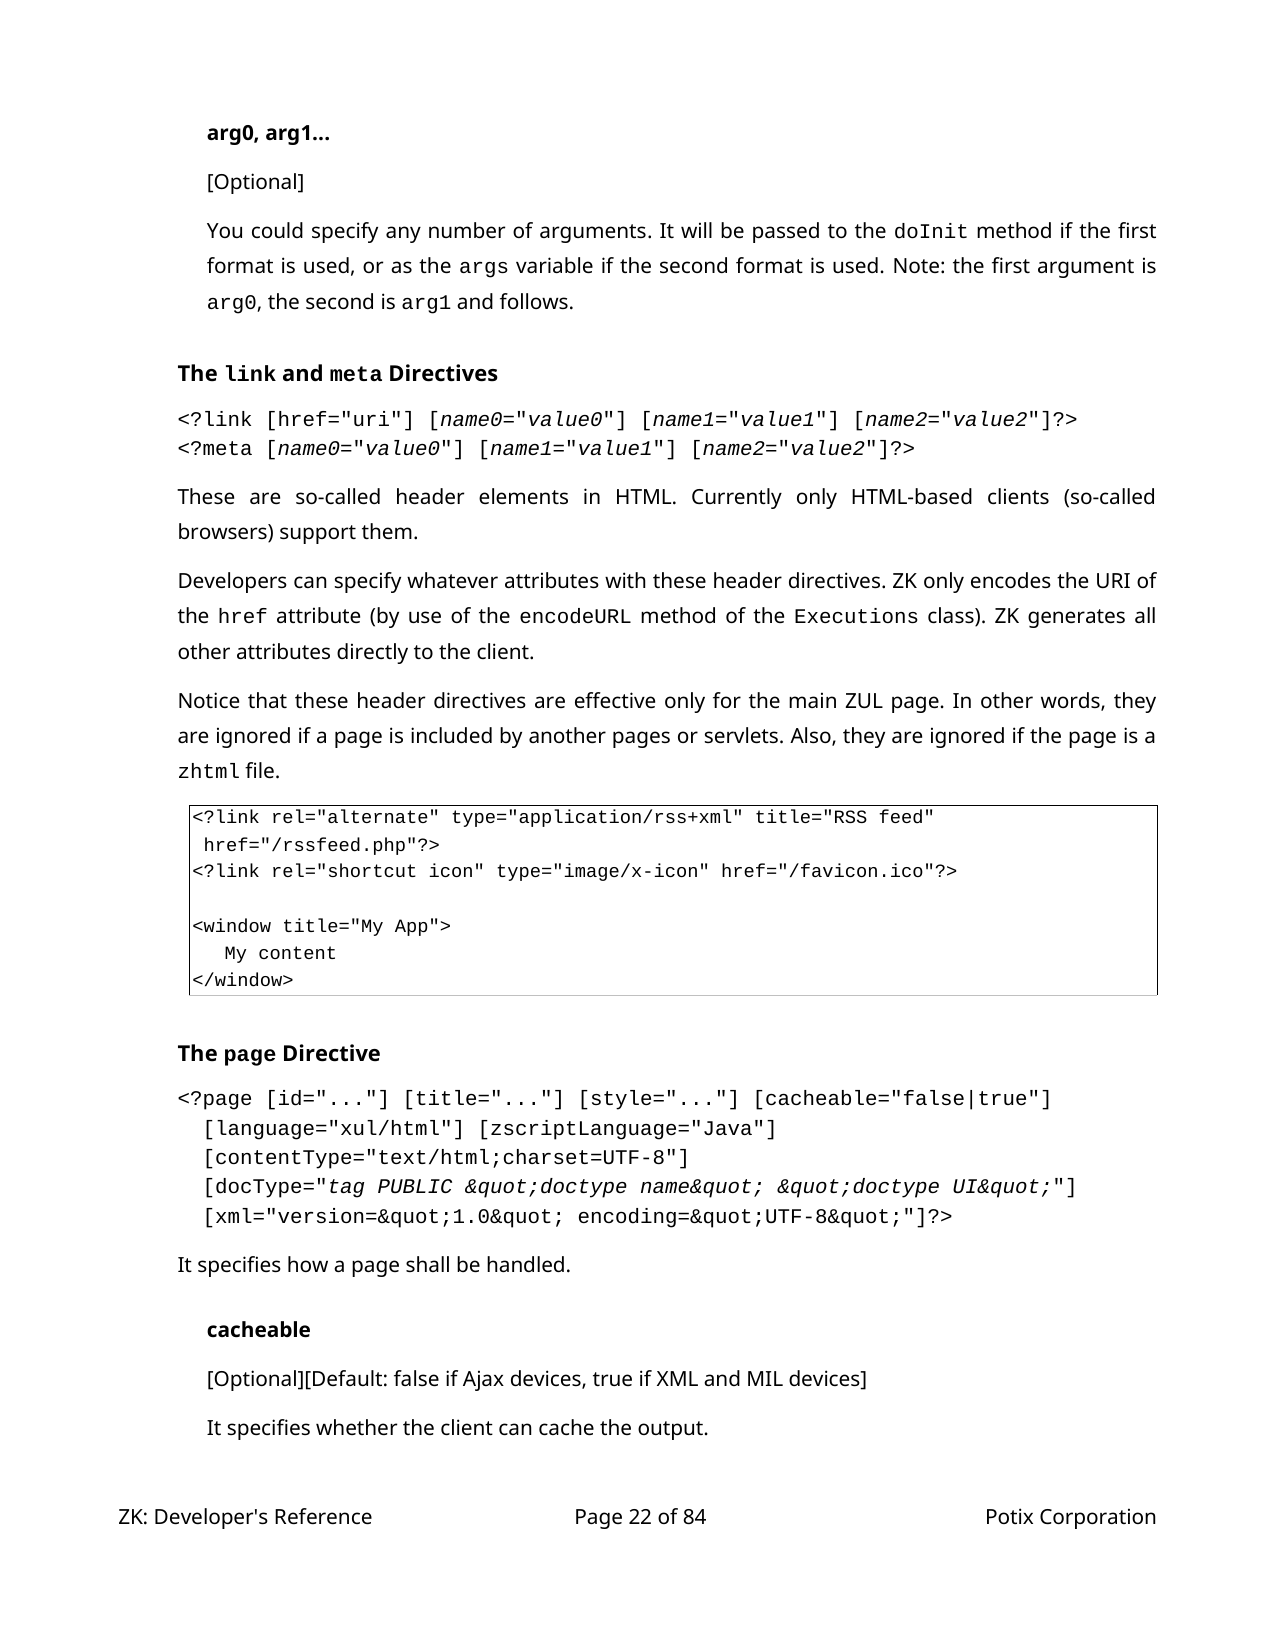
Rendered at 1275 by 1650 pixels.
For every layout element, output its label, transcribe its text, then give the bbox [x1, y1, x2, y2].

subtitle The link and meta Directives [177, 358, 1157, 388]
subtitle arg0, arg1... [207, 118, 1157, 146]
text My content [190, 941, 1157, 965]
text [Optional] [207, 167, 1157, 195]
text These are so-called header elements in HTML. Currently only HTML-based clients (so-called browsers) support them. [177, 482, 1157, 546]
subtitle The page Directive [177, 1038, 1157, 1068]
text You could specify any number of arguments. It will be passed to the doInit method if the first format is used, or as the args variable if the second format is used. Note: the first argument is arg0, the second is arg1 and follows. [207, 216, 1157, 315]
text It specifies whether the client can cache the output. [207, 1413, 1157, 1441]
text <window title="My App"> [190, 913, 1157, 938]
subtitle cacheable [207, 1315, 1157, 1343]
text href="/rssfeed.php"?> <?link rel="shortcut icon" type="image/x-icon" href="/favicon.ico"?> [190, 833, 1157, 883]
text Developers can specify whatever attributes with these header directives. ZK only encodes the URI of the href attribute (by use of the encodeURL method of the Executions class). ZK generates all other attributes directly to the client. [177, 566, 1157, 665]
text It specifies how a page shall be handled. [177, 1250, 1157, 1278]
text </window> [190, 968, 1157, 995]
text Notice that these header directives are effective only for the main ZUL page. In other words, they are ignored if a page is included by another pages or servlets. Also, they are ignored if the page is a zhtml file. [177, 686, 1157, 785]
text <?page [id="..."] [title="..."] [style="..."] [cacheable="false|true"] [language="xul/html"] [zscriptLanguage="Java"] [contentType="text/html;charset=UTF-8"] [docType="tag PUBLIC &quot;doctype name&quot; &quot;doctype UI&quot;"] [xml="version=&quot;1.0&quot; encoding=&quot;UTF-8&quot;"]?> [177, 1088, 1157, 1229]
text <?link [href="uri"] [name0="value0"] [name1="value1"] [name2="value2"]?> <?meta [name0="value0"] [name1="value1"] [name2="value2"]?> [177, 409, 1157, 462]
text <?link rel="alternate" type="application/rss+xml" title="RSS feed" [190, 806, 1157, 830]
text [Optional][Default: false if Ajax devices, true if XML and MIL devices] [207, 1364, 1157, 1392]
